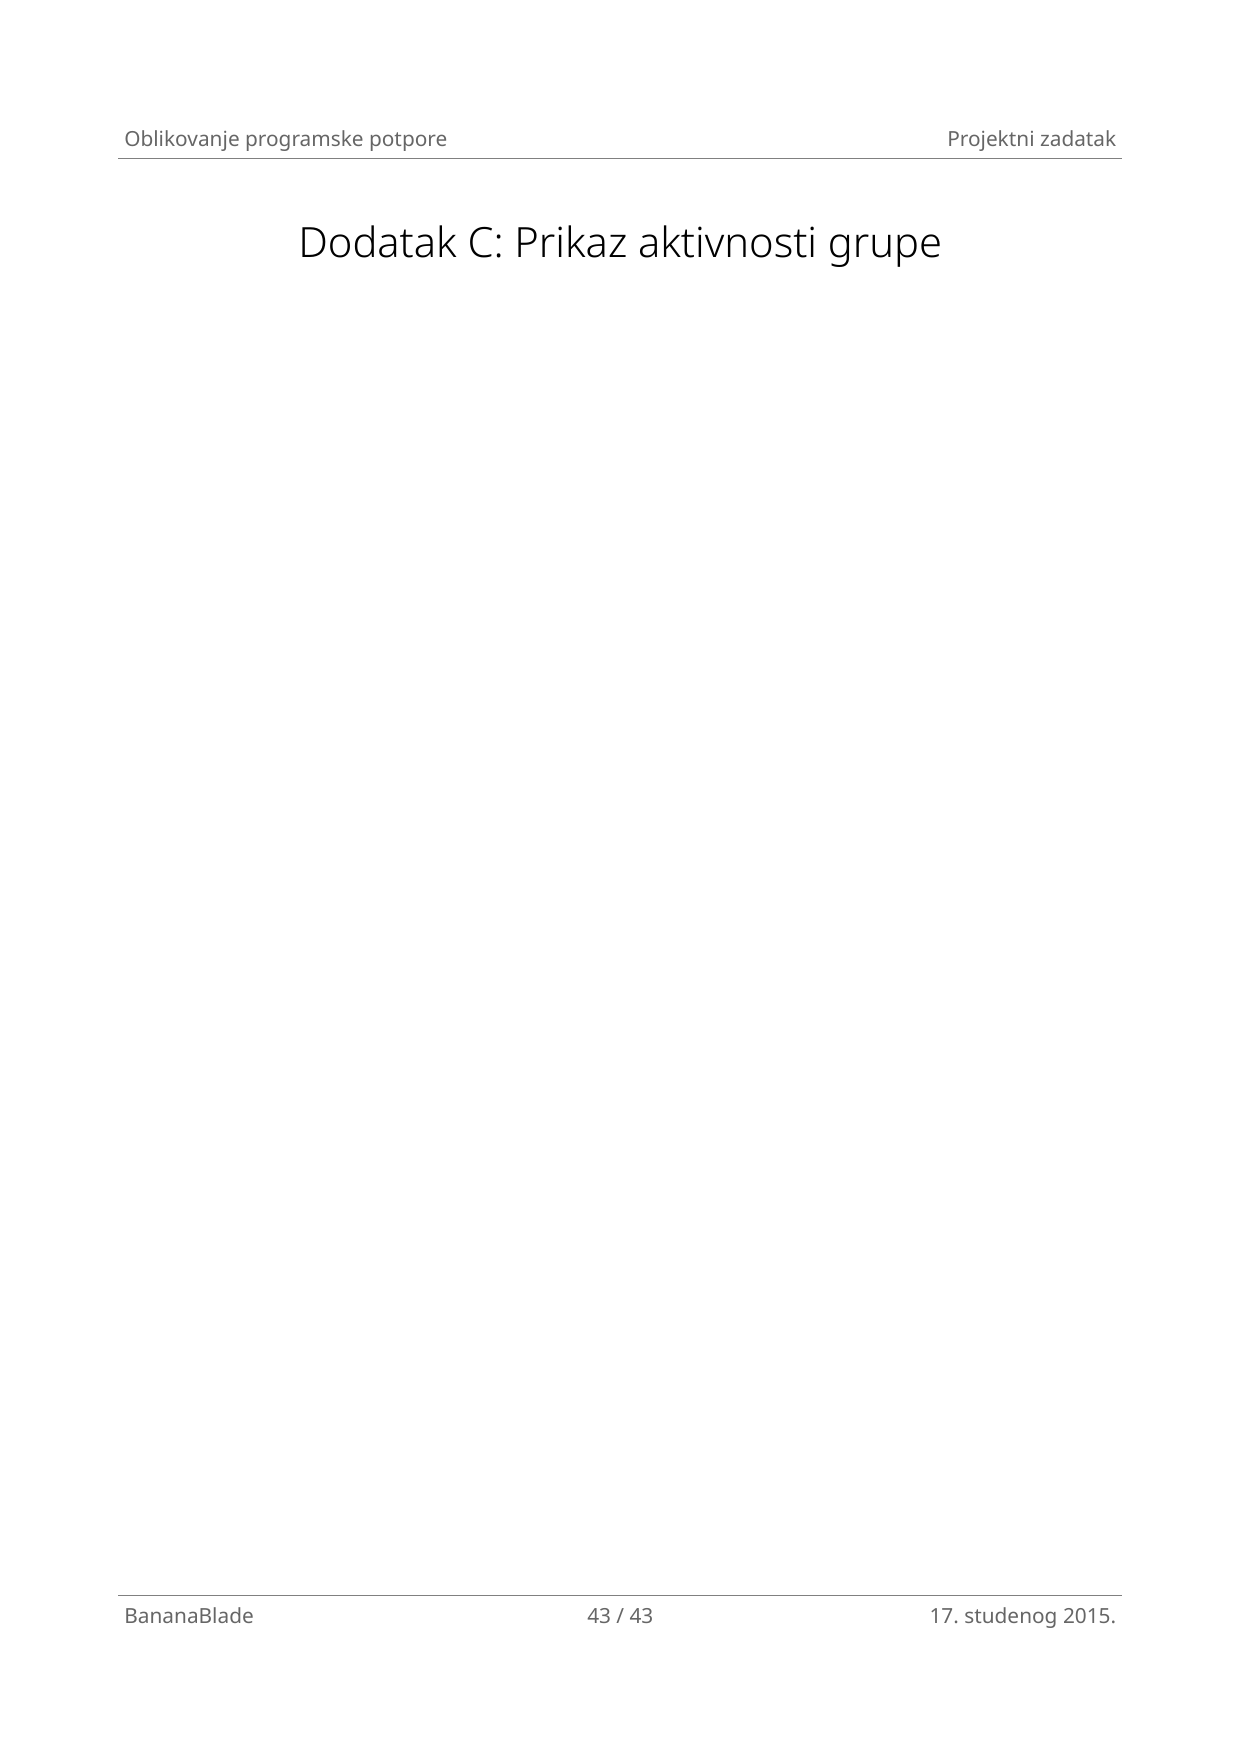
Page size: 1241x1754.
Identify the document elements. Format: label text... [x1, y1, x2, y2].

subtitle Dodatak C: Prikaz aktivnosti grupe [118, 213, 1122, 270]
